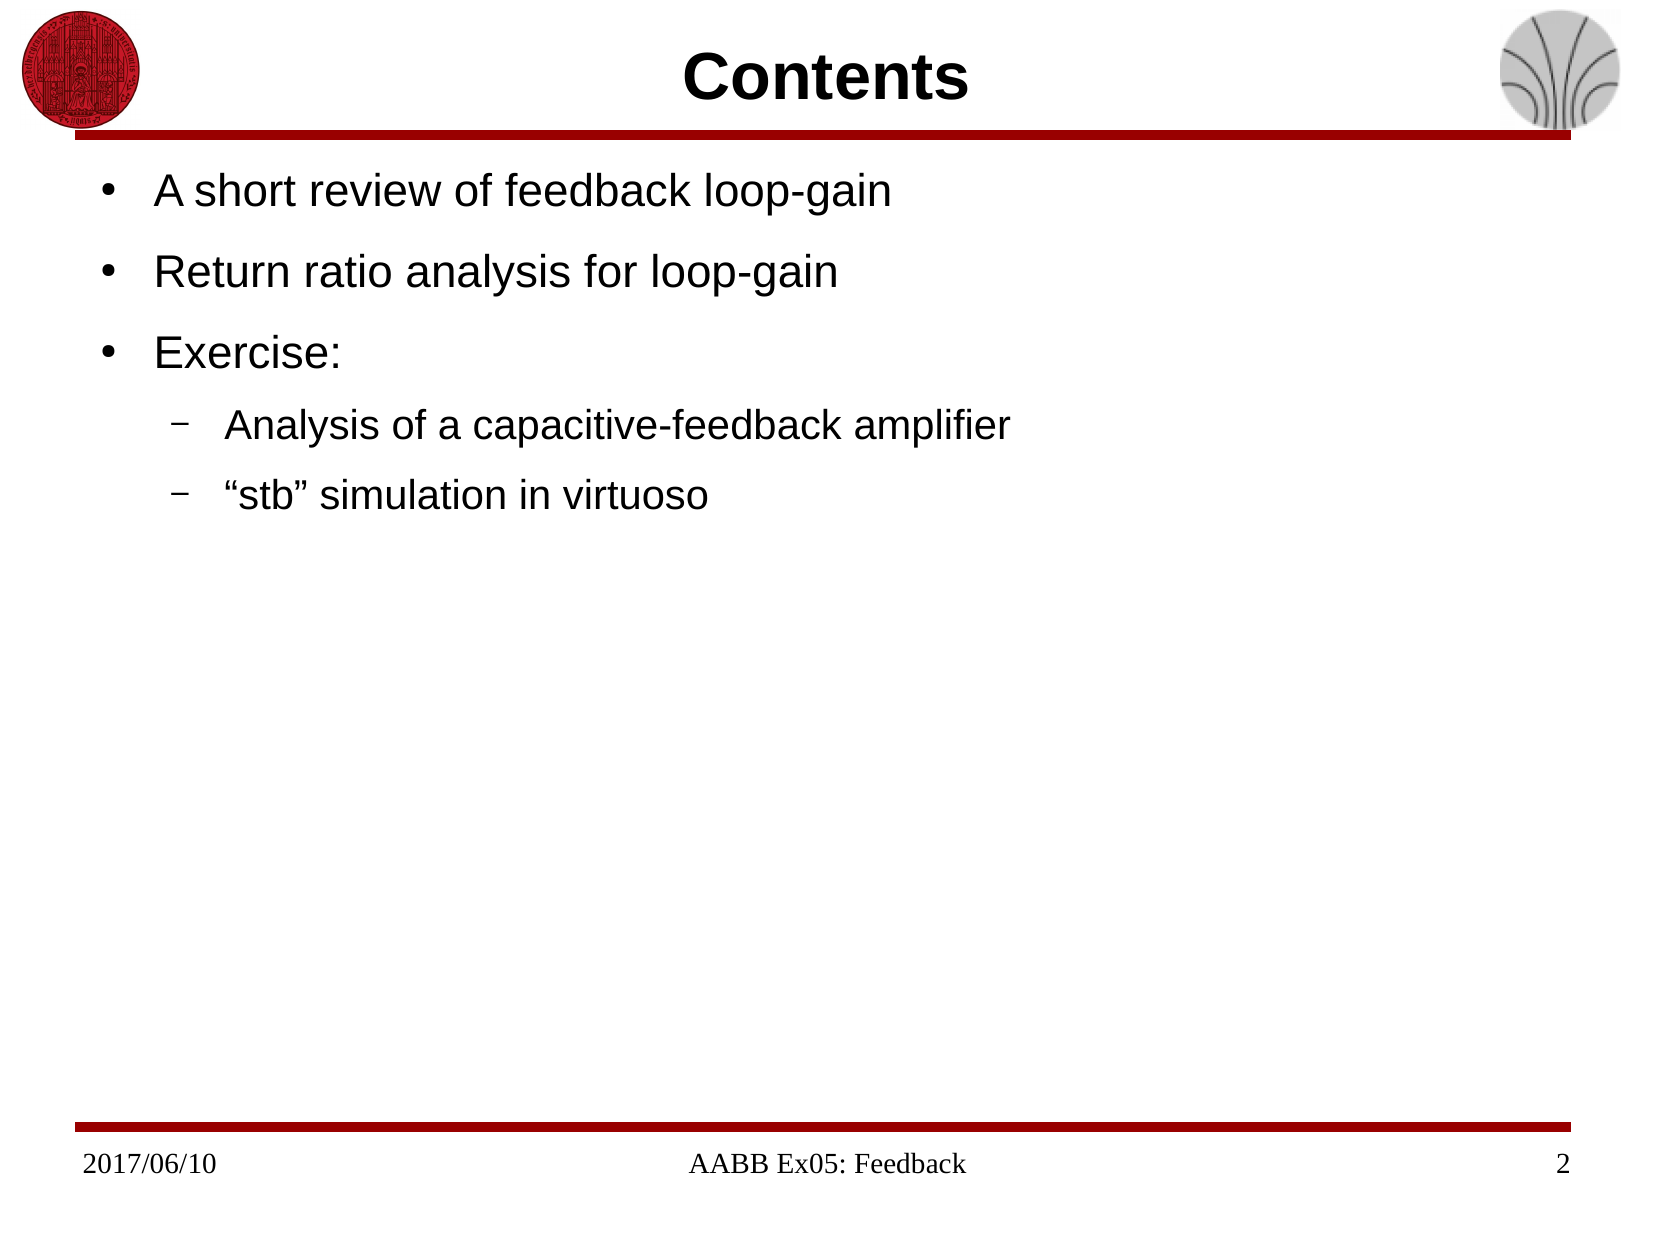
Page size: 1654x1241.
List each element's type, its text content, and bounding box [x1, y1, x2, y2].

list A short review of feedback loop-gain Return ratio analysis for loop-gain Exercise: Analysis of a capacitive-feedback amplifier “stb” simulation in virtuoso [82, 165, 1571, 1111]
title Contents [82, 25, 1571, 127]
picture [1500, 9, 1621, 131]
picture [20, 9, 141, 130]
